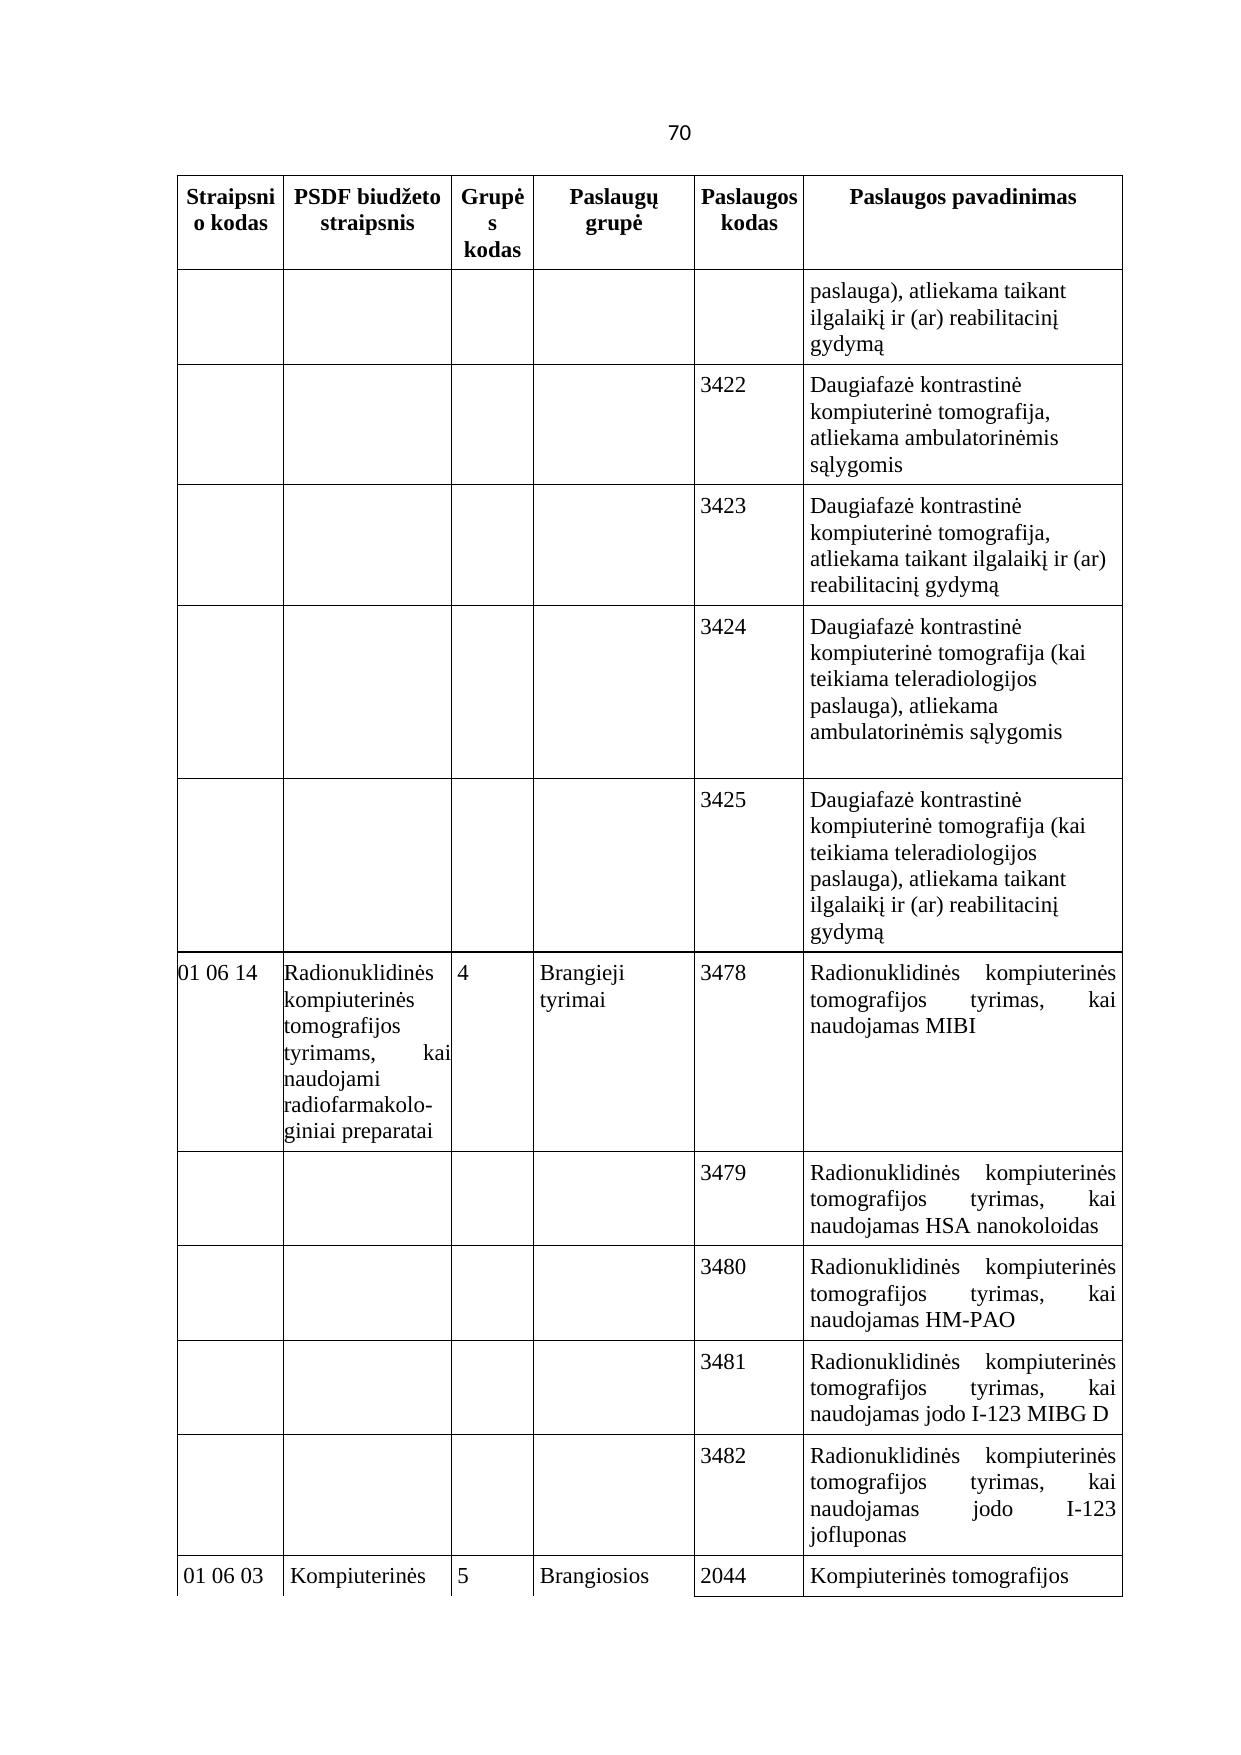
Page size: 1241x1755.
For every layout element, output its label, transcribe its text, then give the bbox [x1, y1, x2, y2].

table_cell 3423 [695, 485, 803, 605]
table_cell 3424 [695, 606, 803, 778]
table_cell 3482 [695, 1435, 803, 1554]
table_header Grupės kodas [452, 176, 533, 269]
table_cell Daugiafazė kontrastinė kompiuterinė tomografija (kai teikiama teleradiologijos paslauga), atliekama taikant ilgalaikį ir (ar) reabilitacinį gydymą [804, 779, 1122, 951]
table_cell [534, 1341, 694, 1434]
table_cell [178, 270, 283, 363]
table_cell 01 06 03 [178, 1556, 283, 1596]
table_header Straipsnio kodas [178, 176, 283, 269]
table_cell Brangiosios [534, 1556, 694, 1596]
table_cell 3425 [695, 779, 803, 951]
table_cell [452, 1152, 533, 1245]
table_cell [452, 1341, 533, 1434]
table_cell Radionuklidinės kompiuterinės tomografijos tyrimas, kai naudojamas jodo I-123 MIBG D [804, 1341, 1122, 1434]
table_cell [178, 1435, 283, 1554]
table_cell [178, 1246, 283, 1339]
table_cell [284, 365, 451, 484]
table_cell [534, 1152, 694, 1245]
table_cell [178, 1152, 283, 1245]
table_cell 5 [452, 1556, 533, 1596]
table_cell 3478 [695, 953, 803, 1151]
table_cell [534, 779, 694, 951]
table_cell [534, 606, 694, 778]
table_cell [178, 1341, 283, 1434]
table_cell Radionuklidinės kompiuterinės tomografijos tyrimas, kai naudojamas MIBI [804, 953, 1122, 1151]
table_cell [178, 606, 283, 778]
table_cell [284, 606, 451, 778]
table_cell [284, 1246, 451, 1339]
table_cell Radionuklidinės kompiuterinės tomografijos tyrimas, kai naudojamas jodo I-123 jofluponas [804, 1435, 1122, 1554]
table_header Paslaugos kodas [695, 176, 803, 269]
table_cell [452, 1246, 533, 1339]
table_cell [284, 485, 451, 605]
table_cell Kompiuterinės [284, 1556, 451, 1596]
table_cell Radionuklidinės kompiuterinės tomografijos tyrimas, kai naudojamas HM-PAO [804, 1246, 1122, 1339]
table_cell [452, 606, 533, 778]
table_cell [452, 270, 533, 363]
table_header Paslaugos pavadinimas [804, 176, 1122, 269]
table_cell Daugiafazė kontrastinė kompiuterinė tomografija (kai teikiama teleradiologijos paslauga), atliekama ambulatorinėmis sąlygomis [804, 606, 1122, 778]
table_cell [695, 270, 803, 363]
table_cell Daugiafazė kontrastinė kompiuterinė tomografija, atliekama ambulatorinėmis sąlygomis [804, 365, 1122, 484]
table_cell [178, 779, 283, 951]
table_cell [284, 1435, 451, 1554]
table_cell [452, 1435, 533, 1554]
table_cell [284, 779, 451, 951]
table_header Paslaugų grupė [534, 176, 694, 269]
table_cell Kompiuterinės tomografijos [804, 1556, 1122, 1596]
table_cell Daugiafazė kontrastinė kompiuterinė tomografija, atliekama taikant ilgalaikį ir (ar) reabilitacinį gydymą [804, 485, 1122, 605]
table_cell 2044 [695, 1556, 803, 1596]
table_cell Radionuklidinės kompiuterinės tomografijos tyrimas, kai naudojamas HSA nanokoloidas [804, 1152, 1122, 1245]
table_cell [452, 365, 533, 484]
table_cell [178, 485, 283, 605]
table_cell [534, 1246, 694, 1339]
table_cell 3479 [695, 1152, 803, 1245]
table_cell [178, 365, 283, 484]
table_cell [534, 1435, 694, 1554]
table_cell [452, 779, 533, 951]
table_header PSDF biudžeto straipsnis [284, 176, 451, 269]
table_cell Brangieji tyrimai [534, 953, 694, 1151]
table_cell [534, 365, 694, 484]
table_cell 01 06 14 [178, 953, 283, 1151]
table_cell Radionuklidinės kompiuterinės tomografijos tyrimams, kai naudojami radiofarmakolo-giniai preparatai [284, 953, 451, 1151]
table_cell paslauga), atliekama taikant ilgalaikį ir (ar) reabilitacinį gydymą [804, 270, 1122, 363]
table_cell [284, 270, 451, 363]
table_cell [284, 1152, 451, 1245]
table_cell 4 [452, 953, 533, 1151]
table_cell 3481 [695, 1341, 803, 1434]
table_cell 3480 [695, 1246, 803, 1339]
table_cell 3422 [695, 365, 803, 484]
table_cell [534, 485, 694, 605]
table_cell [284, 1341, 451, 1434]
table_cell [534, 270, 694, 363]
table_cell [452, 485, 533, 605]
